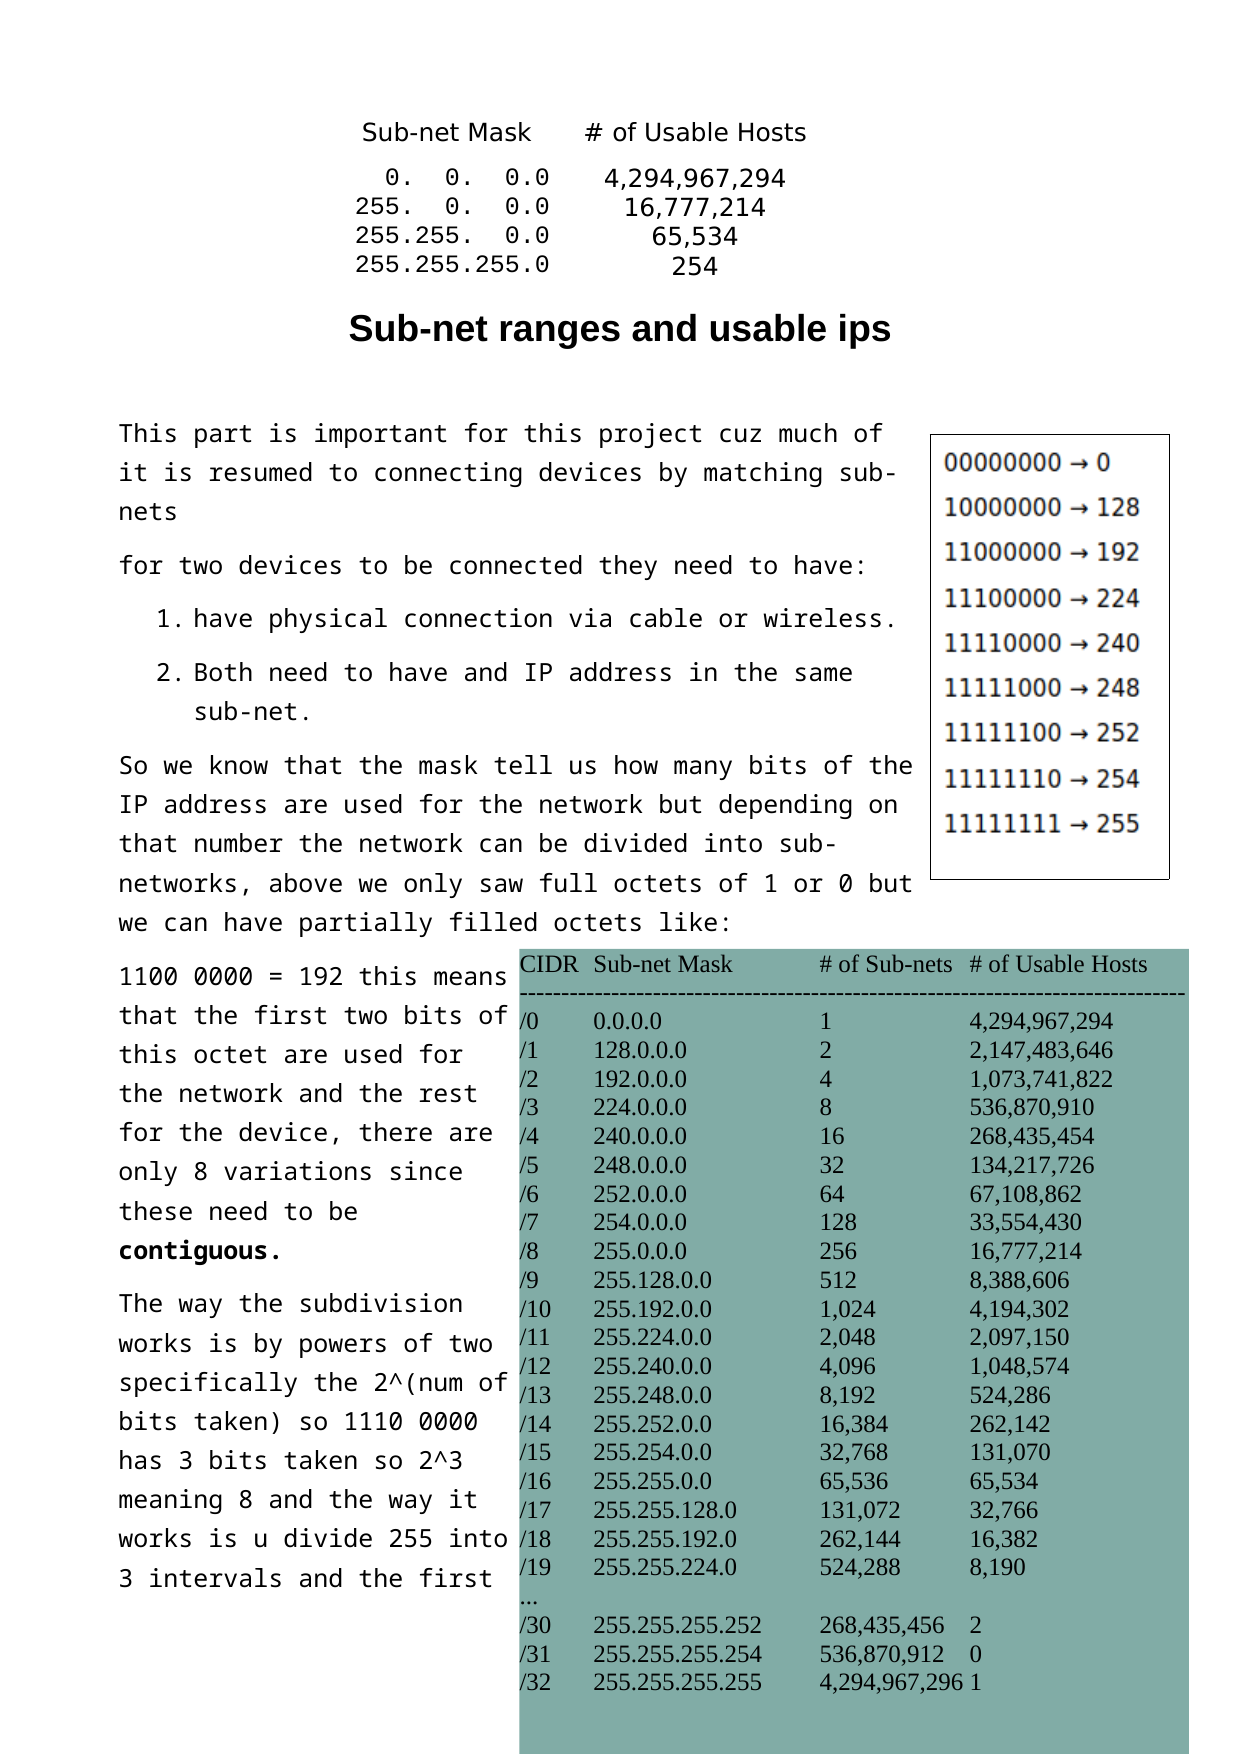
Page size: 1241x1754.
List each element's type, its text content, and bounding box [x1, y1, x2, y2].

table_header # of Usable Hosts [549, 118, 840, 164]
list have physical connection via cable or wireless. [156, 601, 929, 635]
subtitle Sub-net ranges and usable ips [118, 306, 1122, 349]
table_cell 0. 0. 0.0 [344, 164, 549, 193]
text This part is important for this project cuz much of it is resumed to connecting devices by matching sub-nets [118, 415, 1122, 879]
table_cell 255. 0. 0.0 [344, 193, 549, 222]
table_header Sub-net Mask [344, 118, 549, 164]
text The way the subdivision works is by powers of two specifically the 2^(num of bits taken) so 1110 0000 has 3 bits taken so 2^3 meaning 8 and the way it works is u divide 255 into 3 intervals and the first [118, 1286, 519, 1594]
text [931, 435, 1169, 879]
table_cell 255.255.255.0 [344, 252, 549, 281]
picture [932, 436, 1166, 876]
list Both need to have and IP address in the same sub-net. [156, 655, 929, 728]
text So we know that the mask tell us how many bits of the IP address are used for the network but depending on that number the network can be divided into sub-networks, above we only saw full octets of 1 or 0 but we can have partially filled octets like: [118, 748, 1122, 938]
table_cell 65,534 [549, 223, 840, 252]
table_cell 254 [549, 252, 840, 281]
text for two devices to be connected they need to have: [118, 547, 929, 581]
table_cell 255.255. 0.0 [344, 223, 549, 252]
table_cell 16,777,214 [549, 193, 840, 222]
table_cell 4,294,967,294 [549, 164, 840, 193]
text 1100 0000 = 192 this means that the first two bits of this octet are used for the network and the rest for the device, there are only 8 variations since these need to be contiguous. [118, 958, 519, 1266]
